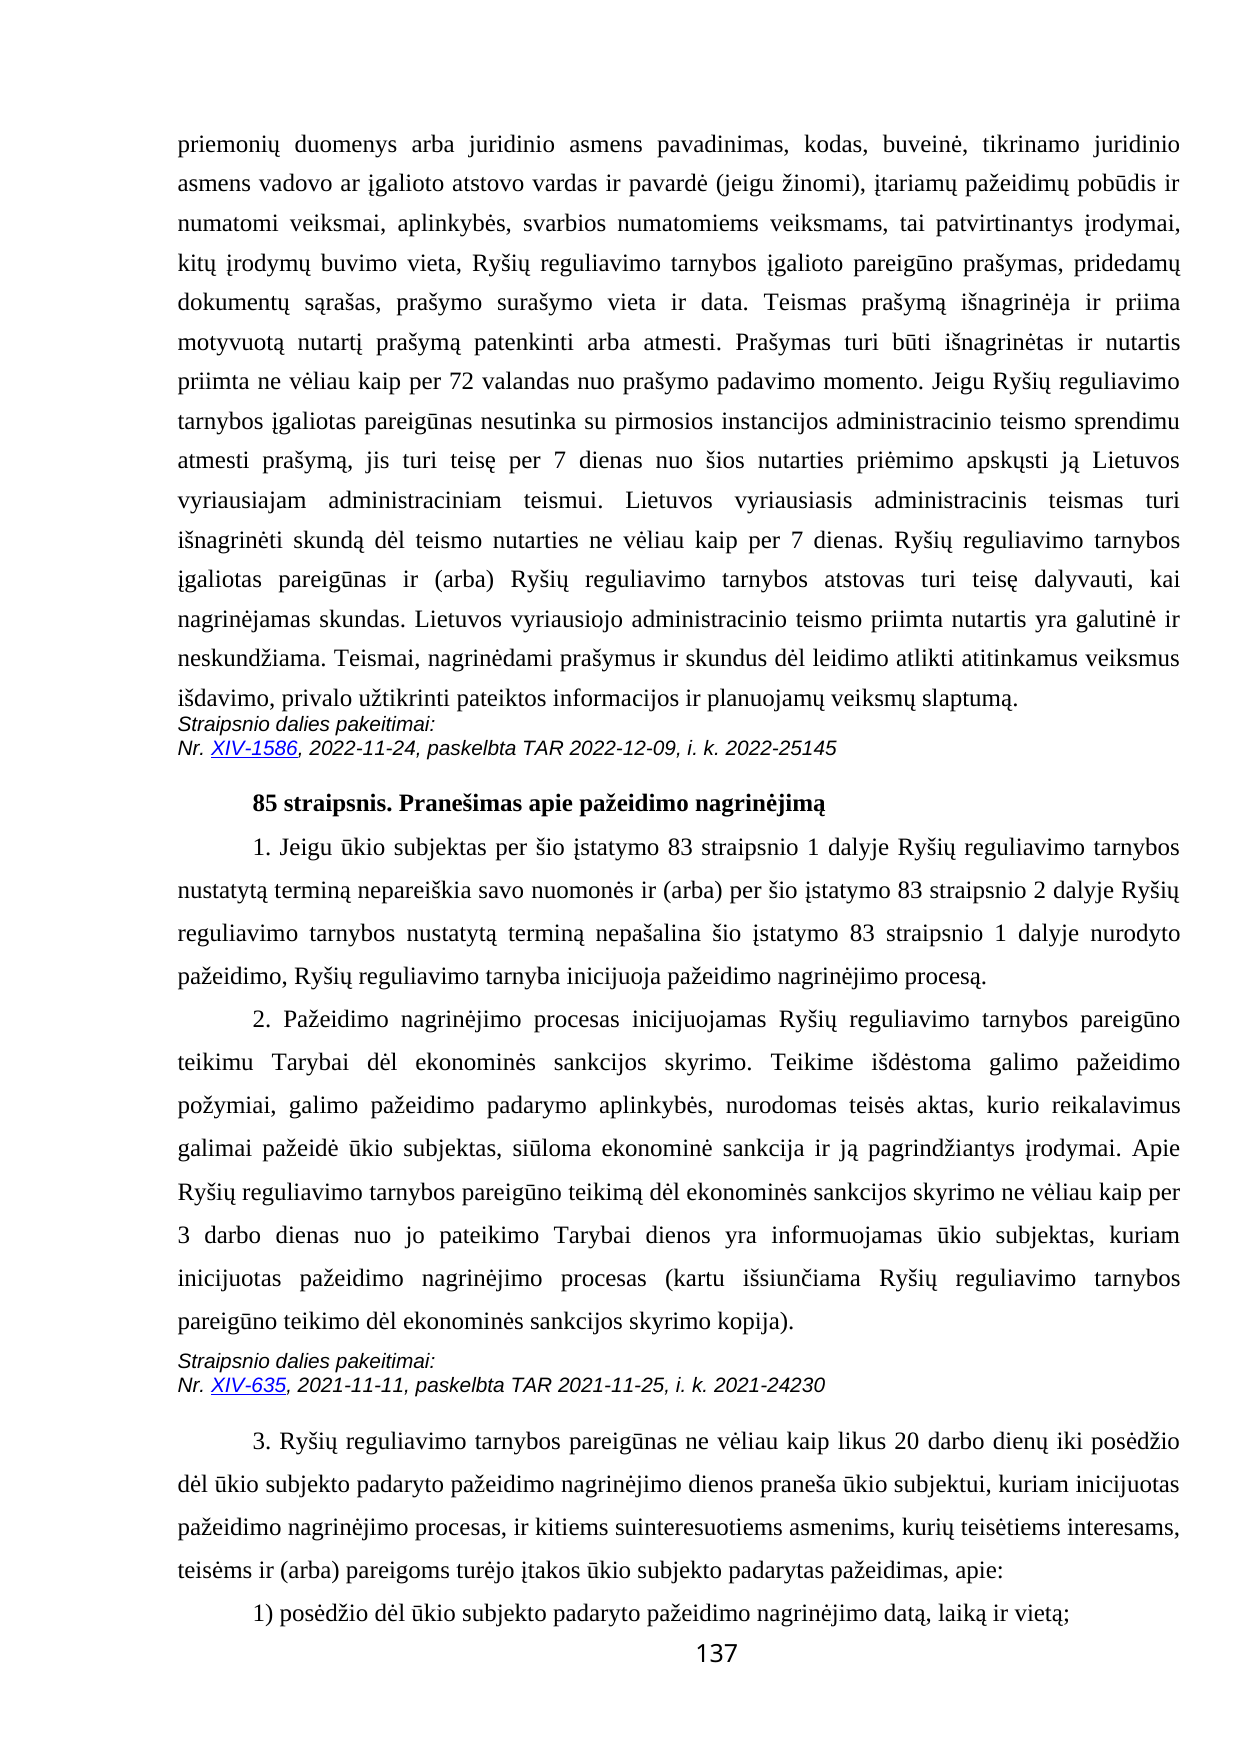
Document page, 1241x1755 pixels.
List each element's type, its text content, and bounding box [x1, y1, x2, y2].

text Straipsnio dalies pakeitimai: [177, 1349, 1181, 1373]
text Nr. XIV-635, 2021-11-11, paskelbta TAR 2021-11-25, i. k. 2021-24230 [177, 1373, 1181, 1397]
text 2. Pažeidimo nagrinėjimo procesas inicijuojamas Ryšių reguliavimo tarnybos pareigūno teikimu Tarybai dėl ekonominės sankcijos skyrimo. Teikime išdėstoma galimo pažeidimo požymiai, galimo pažeidimo padarymo aplinkybės, nurodomas teisės aktas, kurio reikalavimus galimai pažeidė ūkio subjektas, siūloma ekonominė sankcija ir ją pagrindžiantys įrodymai. Apie Ryšių reguliavimo tarnybos pareigūno teikimą dėl ekonominės sankcijos skyrimo ne vėliau kaip per 3 darbo dienas nuo jo pateikimo Tarybai dienos yra informuojamas ūkio subjektas, kuriam inicijuotas pažeidimo nagrinėjimo procesas (kartu išsiunčiama Ryšių reguliavimo tarnybos pareigūno teikimo dėl ekonominės sankcijos skyrimo kopija). [177, 1004, 1181, 1335]
text 1. Jeigu ūkio subjektas per šio įstatymo 83 straipsnio 1 dalyje Ryšių reguliavimo tarnybos nustatytą terminą nepareiškia savo nuomonės ir (arba) per šio įstatymo 83 straipsnio 2 dalyje Ryšių reguliavimo tarnybos nustatytą terminą nepašalina šio įstatymo 83 straipsnio 1 dalyje nurodyto pažeidimo, Ryšių reguliavimo tarnyba inicijuoja pažeidimo nagrinėjimo procesą. [177, 832, 1181, 990]
text 85 straipsnis. Pranešimas apie pažeidimo nagrinėjimą [177, 788, 1181, 817]
text 3. Ryšių reguliavimo tarnybos pareigūnas ne vėliau kaip likus 20 darbo dienų iki posėdžio dėl ūkio subjekto padaryto pažeidimo nagrinėjimo dienos praneša ūkio subjektui, kuriam inicijuotas pažeidimo nagrinėjimo procesas, ir kitiems suinteresuotiems asmenims, kurių teisėtiems interesams, teisėms ir (arba) pareigoms turėjo įtakos ūkio subjekto padarytas pažeidimas, apie: [177, 1426, 1181, 1584]
text 1) posėdžio dėl ūkio subjekto padaryto pažeidimo nagrinėjimo datą, laiką ir vietą; [177, 1598, 1181, 1627]
text priemonių duomenys arba juridinio asmens pavadinimas, kodas, buveinė, tikrinamo juridinio asmens vadovo ar įgalioto atstovo vardas ir pavardė (jeigu žinomi), įtariamų pažeidimų pobūdis ir numatomi veiksmai, aplinkybės, svarbios numatomiems veiksmams, tai patvirtinantys įrodymai, kitų įrodymų buvimo vieta, Ryšių reguliavimo tarnybos įgalioto pareigūno prašymas, pridedamų dokumentų sąrašas, prašymo surašymo vieta ir data. Teismas prašymą išnagrinėja ir priima motyvuotą nutartį prašymą patenkinti arba atmesti. Prašymas turi būti išnagrinėtas ir nutartis priimta ne vėliau kaip per 72 valandas nuo prašymo padavimo momento. Jeigu Ryšių reguliavimo tarnybos įgaliotas pareigūnas nesutinka su pirmosios instancijos administracinio teismo sprendimu atmesti prašymą, jis turi teisę per 7 dienas nuo šios nutarties priėmimo apskųsti ją Lietuvos vyriausiajam administraciniam teismui. Lietuvos vyriausiasis administracinis teismas turi išnagrinėti skundą dėl teismo nutarties ne vėliau kaip per 7 dienas. Ryšių reguliavimo tarnybos įgaliotas pareigūnas ir (arba) Ryšių reguliavimo tarnybos atstovas turi teisę dalyvauti, kai nagrinėjamas skundas. Lietuvos vyriausiojo administracinio teismo priimta nutartis yra galutinė ir neskundžiama. Teismai, nagrinėdami prašymus ir skundus dėl leidimo atlikti atitinkamus veiksmus išdavimo, privalo užtikrinti pateiktos informacijos ir planuojamų veiksmų slaptumą. [177, 118, 1181, 712]
text Nr. XIV-1586, 2022-11-24, paskelbta TAR 2022-12-09, i. k. 2022-25145 [177, 736, 1181, 760]
text Straipsnio dalies pakeitimai: [177, 712, 1181, 736]
